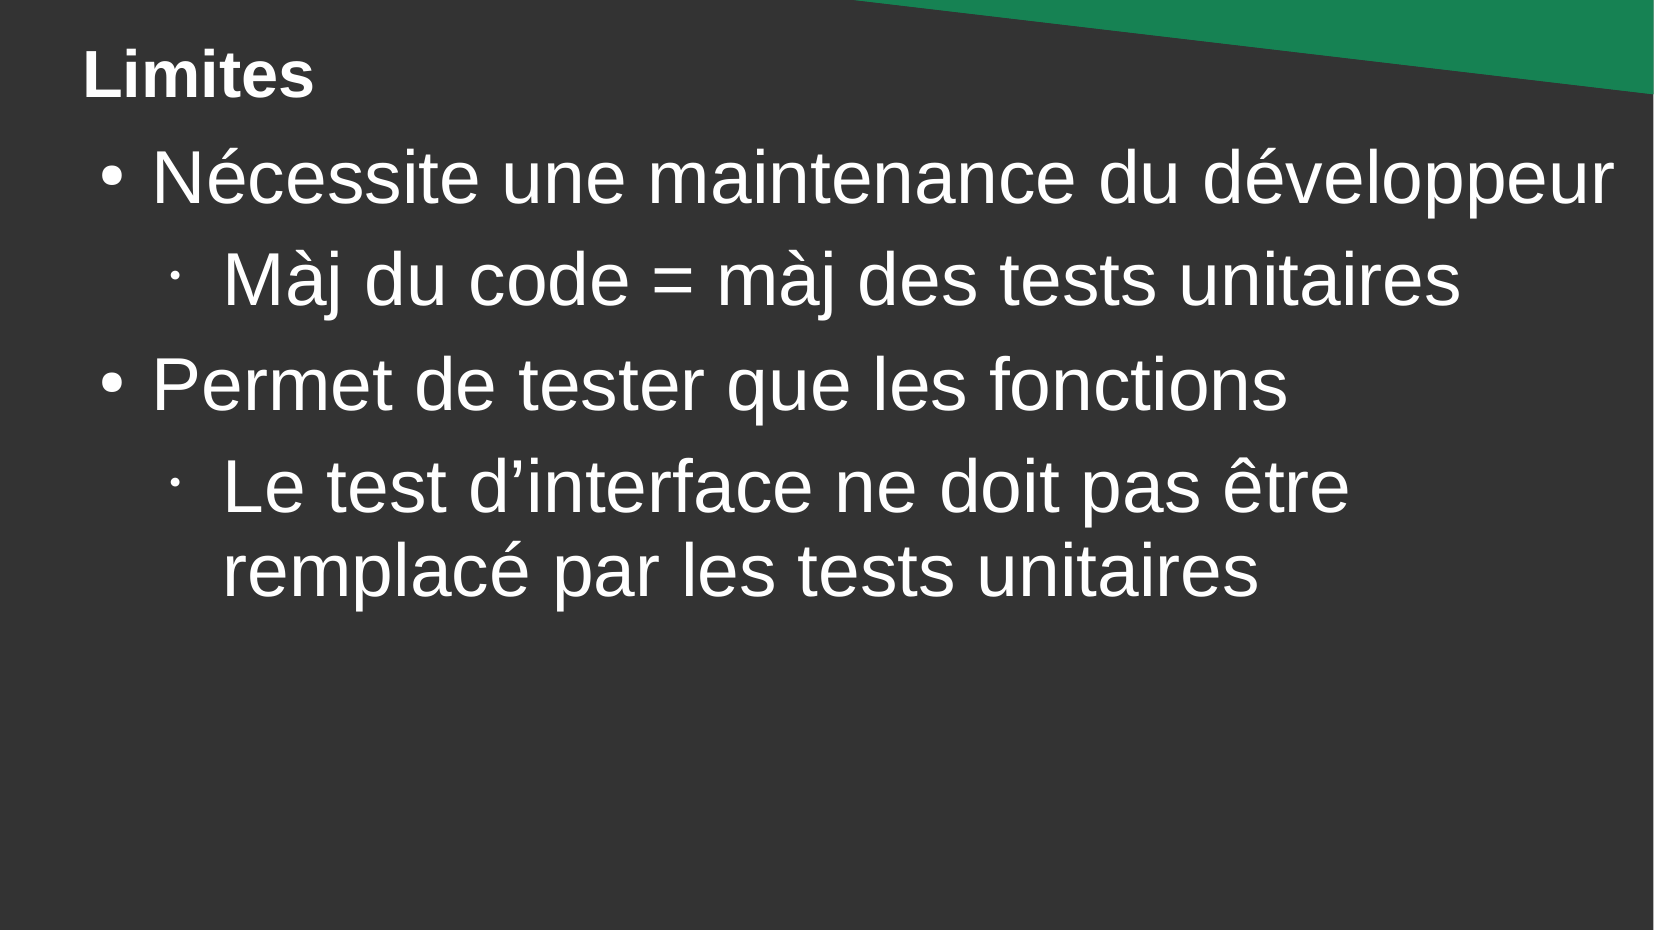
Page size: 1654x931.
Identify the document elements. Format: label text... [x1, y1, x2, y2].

list Nécessite une maintenance du développeur Màj du code = màj des tests unitaires Permet de tester que les fonctions Le test d’interface ne doit pas être remplacé par les tests unitaires [80, 135, 1619, 721]
text_box [854, 0, 1654, 95]
title Limites [82, 37, 1571, 112]
